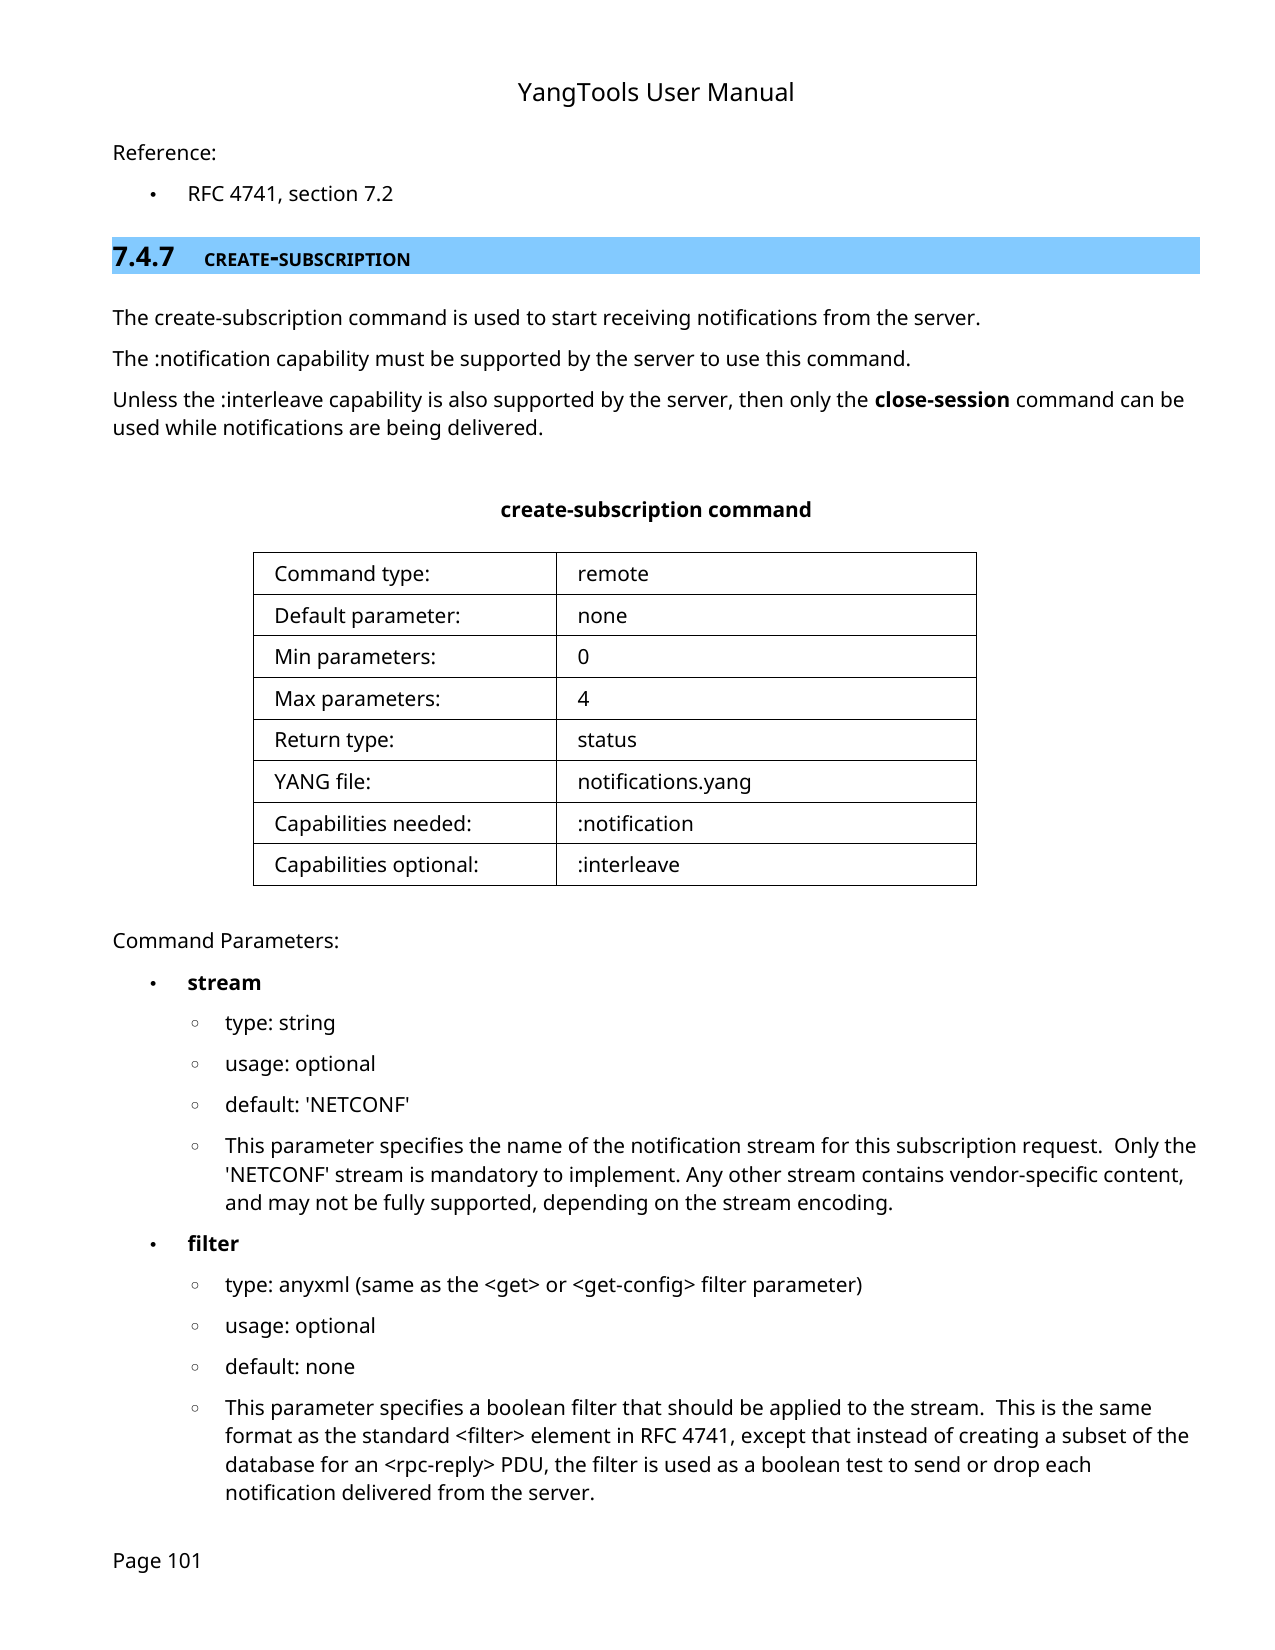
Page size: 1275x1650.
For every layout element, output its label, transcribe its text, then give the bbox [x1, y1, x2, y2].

table_cell Capabilities needed: [254, 803, 556, 843]
table_cell 4 [557, 678, 976, 718]
list type: anyxml (same as the <get> or <get-config> filter parameter) [187, 1270, 1200, 1298]
subtitle create-subscription [112, 237, 1200, 274]
list This parameter specifies a boolean filter that should be applied to the stream. This is the same format as the standard <filter> element in RFC 4741, except that instead of creating a subset of the database for an <rpc-reply> PDU, the filter is used as a boolean test to send or drop each notification delivered from the server. [187, 1393, 1200, 1507]
table_cell Min parameters: [254, 636, 556, 677]
table_cell status [557, 720, 976, 760]
table_cell :notification [557, 803, 976, 843]
table_cell none [557, 595, 976, 635]
text Command Parameters: [112, 927, 1200, 955]
table_header remote [557, 553, 976, 594]
list default: none [187, 1352, 1200, 1380]
table_header Command type: [254, 553, 556, 594]
table_cell Default parameter: [254, 595, 556, 635]
table_cell 0 [557, 636, 976, 677]
list RFC 4741, section 7.2 [150, 179, 1200, 208]
table_cell :interleave [557, 844, 976, 885]
text The :notification capability must be supported by the server to use this command. [112, 344, 1200, 372]
text Unless the :interleave capability is also supported by the server, then only the close-session command can be used while notifications are being delivered. [112, 385, 1200, 442]
list This parameter specifies the name of the notification stream for this subscription request. Only the 'NETCONF' stream is mandatory to implement. Any other stream contains vendor-specific content, and may not be fully supported, depending on the stream encoding. [187, 1131, 1200, 1217]
subtitle create-subscription command [127, 495, 1185, 524]
table_cell notifications.yang [557, 761, 976, 802]
list filter [150, 1229, 1200, 1258]
table_cell Max parameters: [254, 678, 556, 718]
list stream [150, 968, 1200, 996]
list usage: optional [187, 1049, 1200, 1078]
list type: string [187, 1008, 1200, 1037]
table_cell Capabilities optional: [254, 844, 556, 885]
table_cell Return type: [254, 720, 556, 760]
text Reference: [112, 138, 1200, 167]
list default: 'NETCONF' [187, 1090, 1200, 1119]
text The create-subscription command is used to start receiving notifications from the server. [112, 303, 1200, 332]
table_cell YANG file: [254, 761, 556, 802]
list usage: optional [187, 1311, 1200, 1339]
